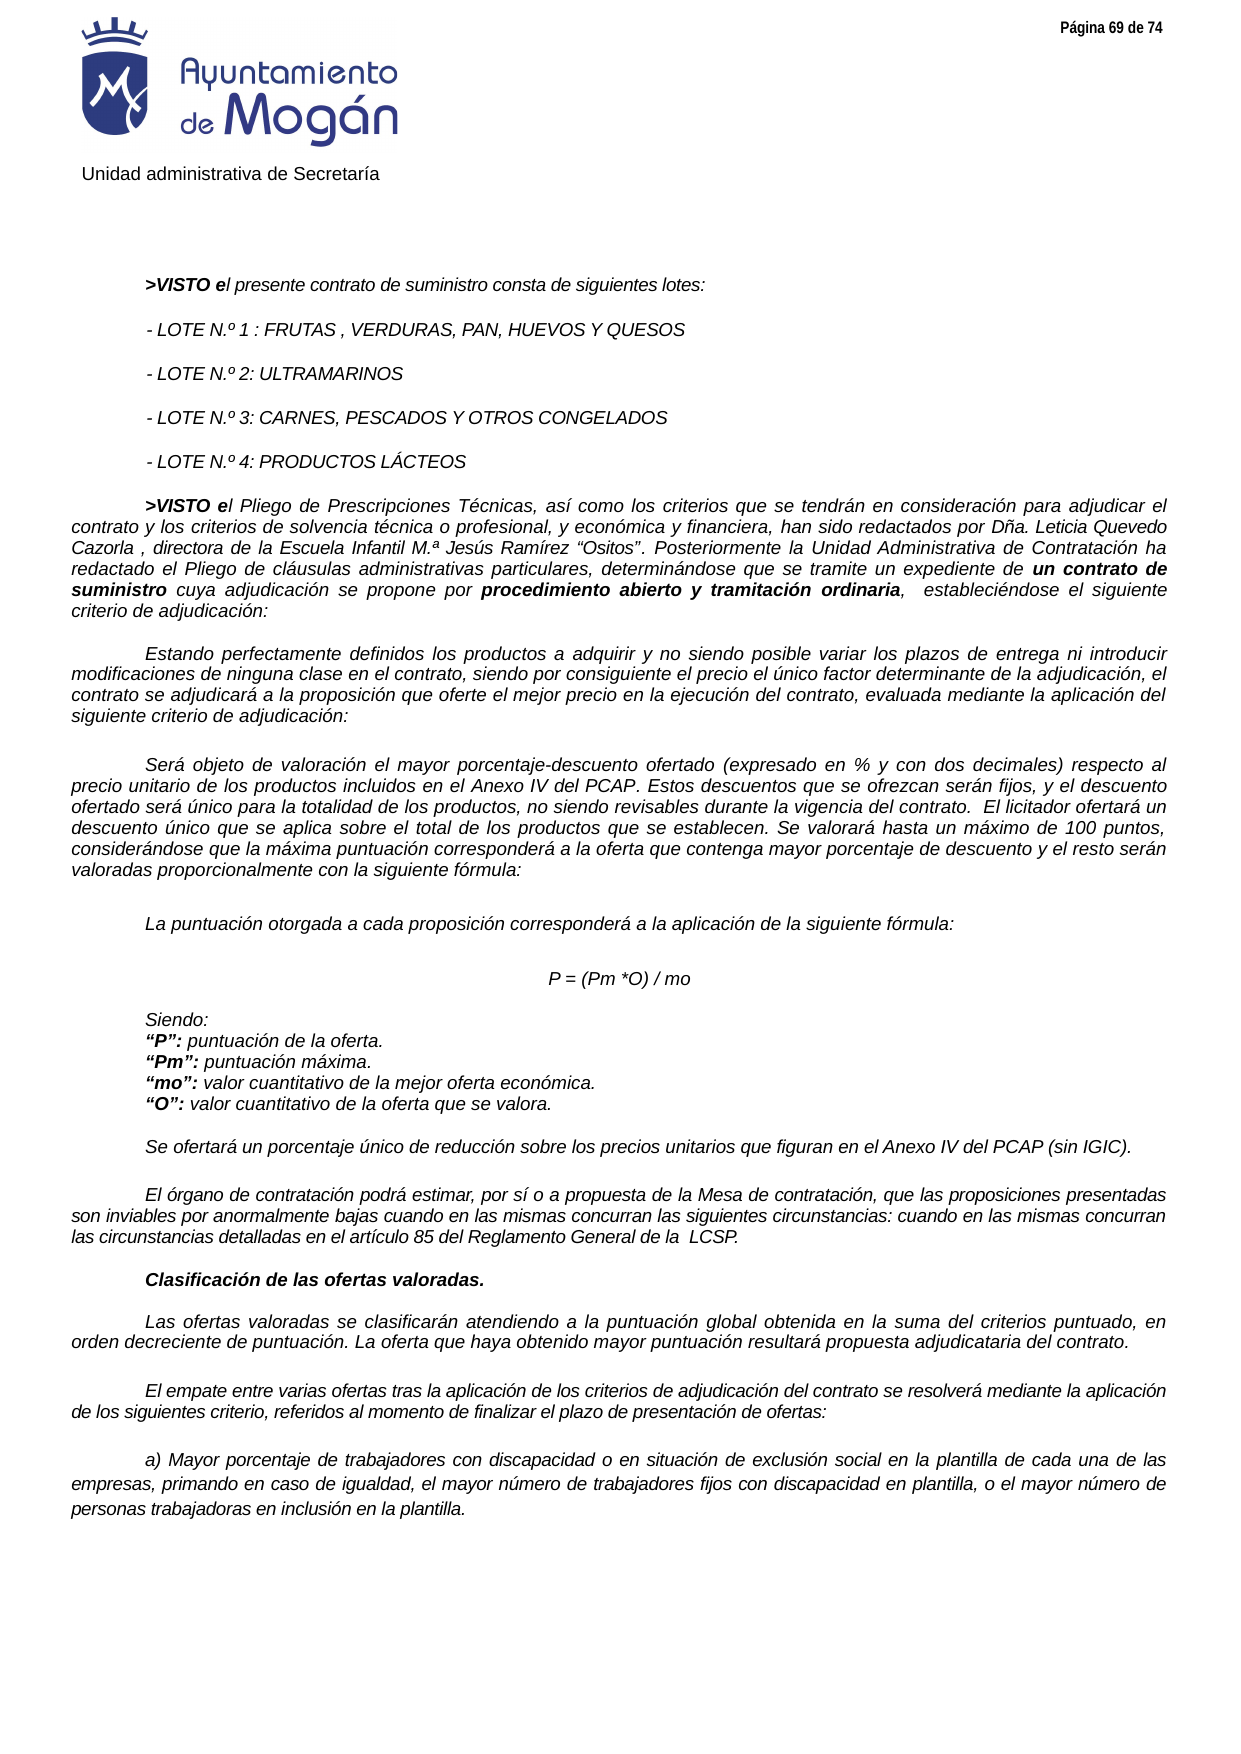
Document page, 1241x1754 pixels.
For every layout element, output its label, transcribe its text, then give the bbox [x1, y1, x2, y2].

text El empate entre varias ofertas tras la aplicación de los criterios de adjudicación del contrato se resolverá mediante la aplicación de los siguientes criterio, referidos al momento de finalizar el plazo de presentación de ofertas: [71, 1381, 1169, 1423]
text Será objeto de valoración el mayor porcentaje-descuento ofertado (expresado en % y con dos decimales) respecto al precio unitario de los productos incluidos en el Anexo IV del PCAP. Estos descuentos que se ofrezcan serán fijos, y el descuento ofertado será único para la totalidad de los productos, no siendo revisables durante la vigencia del contrato. El licitador ofertará un descuento único que se aplica sobre el total de los productos que se establecen. Se valorará hasta un máximo de 100 puntos, considerándose que la máxima puntuación corresponderá a la oferta que contenga mayor porcentaje de descuento y el resto serán valoradas proporcionalmente con la siguiente fórmula: [71, 754, 1169, 880]
text >VISTO el Pliego de Prescripciones Técnicas, así como los criterios que se tendrán en consideración para adjudicar el contrato y los criterios de solvencia técnica o profesional, y económica y financiera, han sido redactados por Dña. Leticia Quevedo Cazorla , directora de la Escuela Infantil M.ª Jesús Ramírez “Ositos”. Posteriormente la Unidad Administrativa de Contratación ha redactado el Pliego de cláusulas administrativas particulares, determinándose que se tramite un expediente de un contrato de suministro cuya adjudicación se propone por procedimiento abierto y tramitación ordinaria, estableciéndose el siguiente criterio de adjudicación: [71, 496, 1169, 621]
text - LOTE N.º 2: ULTRAMARINOS [146, 363, 1169, 384]
text “Pm”: puntuación máxima. [145, 1052, 1169, 1073]
text Las ofertas valoradas se clasificarán atendiendo a la puntuación global obtenida en la suma del criterios puntuado, en orden decreciente de puntuación. La oferta que haya obtenido mayor puntuación resultará propuesta adjudicataria del contrato. [71, 1311, 1169, 1353]
text “O”: valor cuantitativo de la oferta que se valora. [145, 1093, 1169, 1114]
text La puntuación otorgada a cada proposición corresponderá a la aplicación de la siguiente fórmula: [71, 913, 1169, 934]
text El órgano de contratación podrá estimar, por sí o a propuesta de la Mesa de contratación, que las proposiciones presentadas son inviables por anormalmente bajas cuando en las mismas concurran las siguientes circunstancias: cuando en las mismas concurran las circunstancias detalladas en el artículo 85 del Reglamento General de la LCSP. [71, 1185, 1169, 1248]
text P = (Pm *O) / mo [71, 968, 1169, 989]
text Siendo: [145, 1010, 1169, 1031]
text - LOTE N.º 1 : FRUTAS , VERDURAS, PAN, HUEVOS Y QUESOS [146, 319, 1169, 340]
text - LOTE N.º 3: CARNES, PESCADOS Y OTROS CONGELADOS [146, 407, 1169, 428]
text “P”: puntuación de la oferta. [145, 1031, 1169, 1052]
text Se ofertará un porcentaje único de reducción sobre los precios unitarios que figuran en el Anexo IV del PCAP (sin IGIC). [71, 1136, 1169, 1157]
list a) Mayor porcentaje de trabajadores con discapacidad o en situación de exclusión social en la plantilla de cada una de las empresas, primando en caso de igualdad, el mayor número de trabajadores fijos con discapacidad en plantilla, o el mayor número de personas trabajadoras en inclusión en la plantilla. [71, 1450, 1169, 1519]
text Clasificación de las ofertas valoradas. [71, 1269, 1169, 1290]
text Estando perfectamente definidos los productos a adquirir y no siendo posible variar los plazos de entrega ni introducir modificaciones de ninguna clase en el contrato, siendo por consiguiente el precio el único factor determinante de la adjudicación, el contrato se adjudicará a la proposición que oferte el mejor precio en la ejecución del contrato, evaluada mediante la aplicación del siguiente criterio de adjudicación: [71, 643, 1169, 727]
text “mo”: valor cuantitativo de la mejor oferta económica. [145, 1073, 1169, 1093]
text - LOTE N.º 4: PRODUCTOS LÁCTEOS [146, 452, 1169, 472]
text >VISTO el presente contrato de suministro consta de siguientes lotes: [71, 275, 1169, 296]
picture [81, 17, 398, 153]
